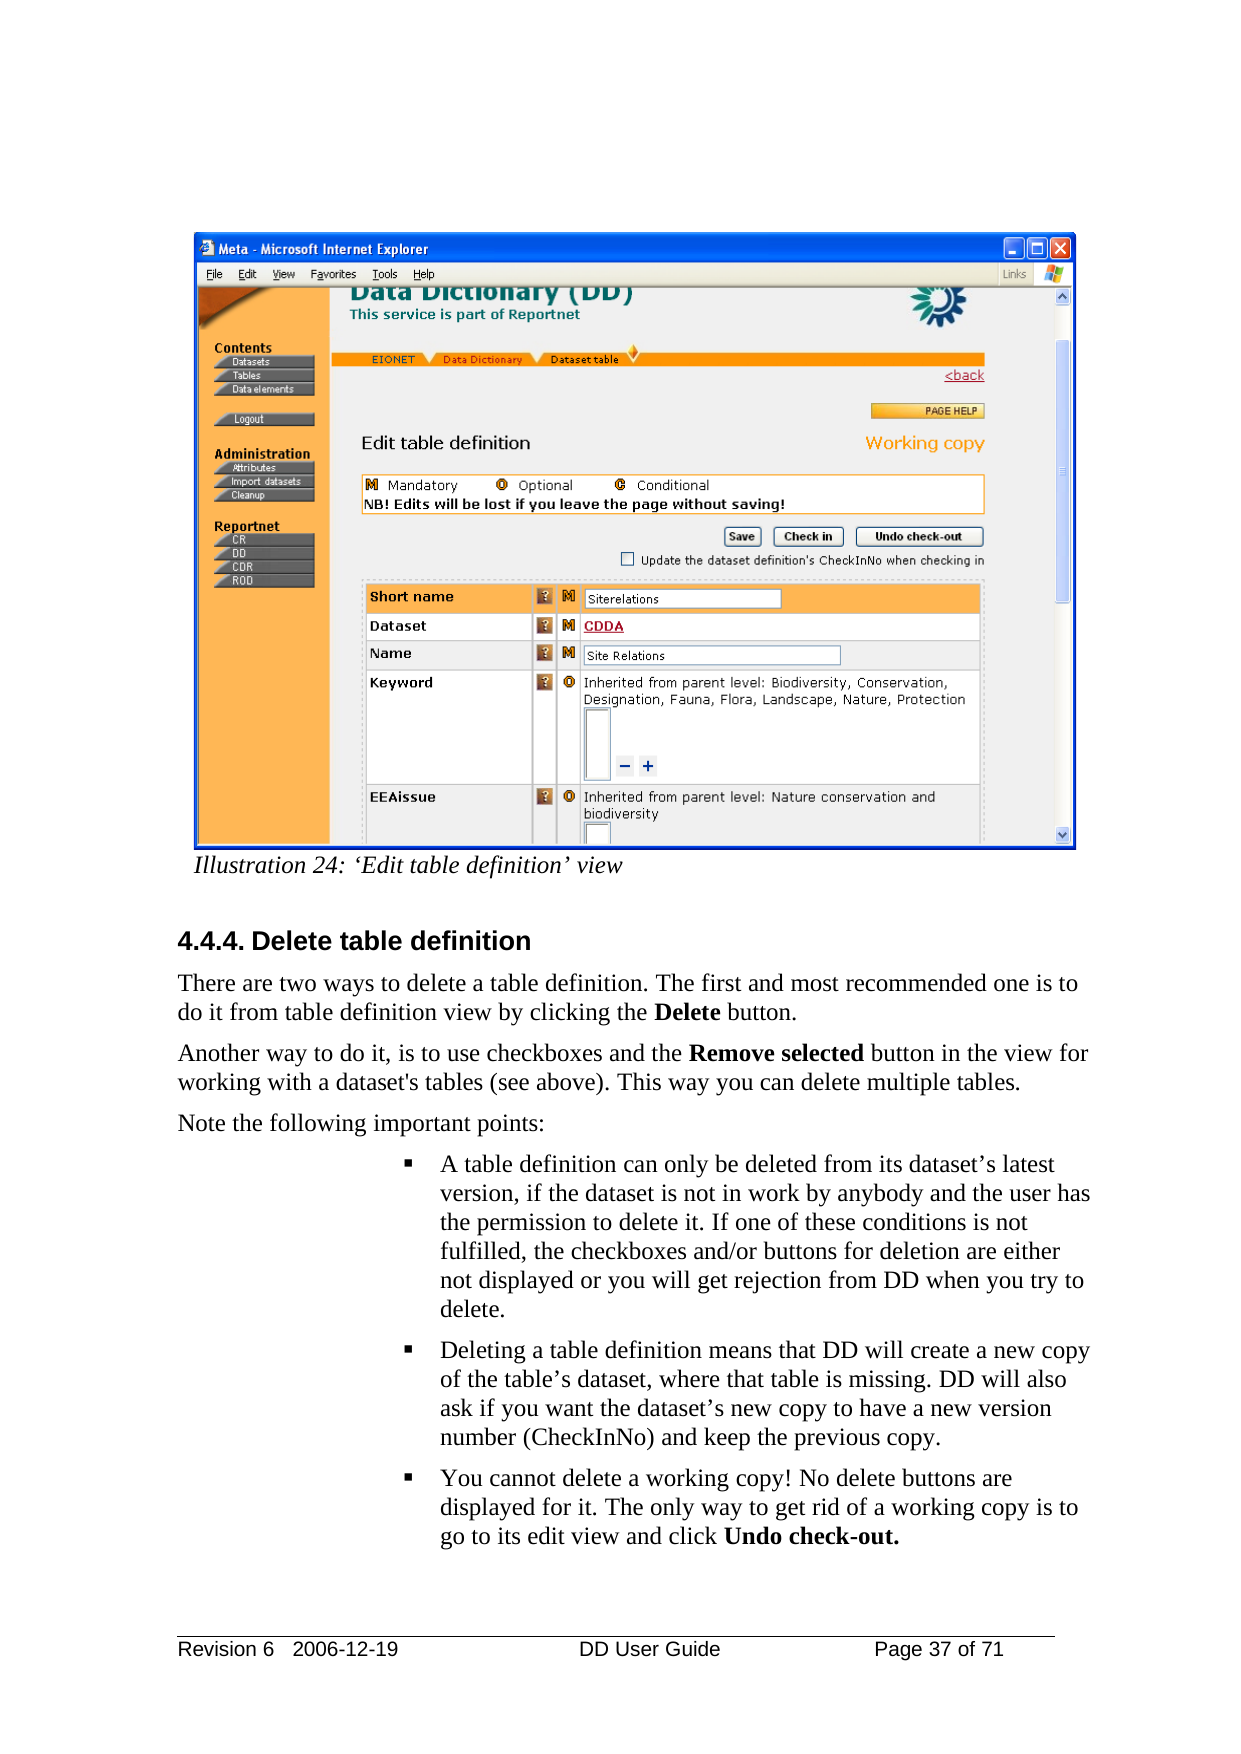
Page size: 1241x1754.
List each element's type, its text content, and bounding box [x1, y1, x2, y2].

list A table definition can only be deleted from its dataset’s latest version, if the dataset is not in work by anybody and the user has the permission to delete it. If one of these conditions is not fulfilled, the checkboxes and/or buttons for deletion are either not displayed or you will get rejection from DD when you try to delete. [402, 1148, 1092, 1323]
text Another way to do it, is to use checkboxes and the Remove selected button in the view for working with a dataset's tables (see above). This way you can delete multiple tables. [177, 1038, 1092, 1096]
text Note the following important points: [177, 1108, 1092, 1137]
list Deleting a table definition means that DD will create a new copy of the table’s dataset, where that table is missing. DD will also ask if you want the dataset’s new copy to have a new version number (CheckInNo) and keep the previous copy. [402, 1335, 1092, 1451]
subtitle Delete table definition [177, 924, 1092, 955]
list You cannot delete a working copy! No delete buttons are displayed for it. The only way to get rid of a working copy is to go to its edit view and click Undo check-out. [402, 1463, 1092, 1550]
text There are two ways to delete a table definition. The first and most recommended one is to do it from table definition view by clicking the Delete button. [177, 968, 1092, 1026]
picture [193, 232, 1077, 850]
text Illustration 24: ‘Edit table definition’ view [194, 850, 1076, 878]
